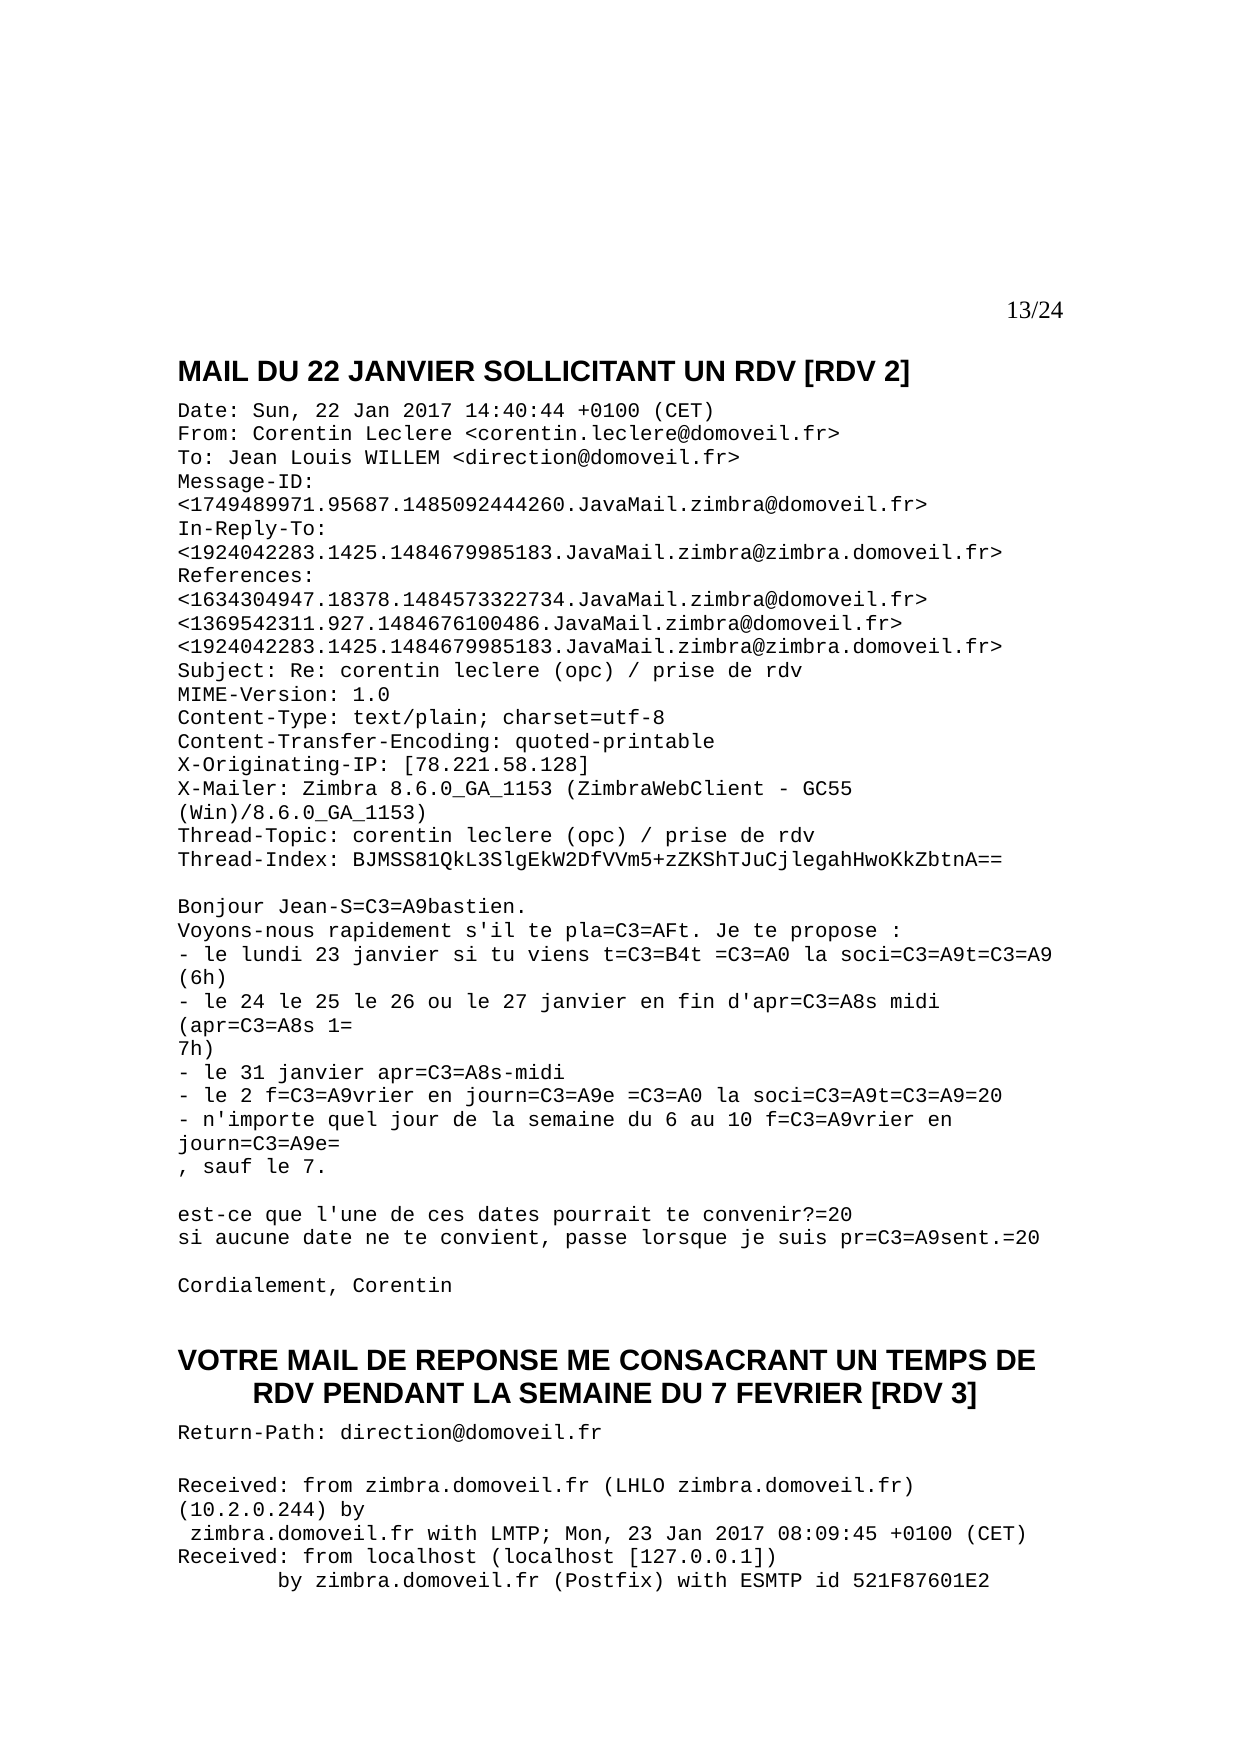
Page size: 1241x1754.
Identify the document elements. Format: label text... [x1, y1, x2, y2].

text Content-Type: text/plain; charset=utf-8 [177, 707, 1063, 731]
text From: Corentin Leclere <corentin.leclere@domoveil.fr> [177, 423, 1063, 447]
text X-Mailer: Zimbra 8.6.0_GA_1153 (ZimbraWebClient - GC55 (Win)/8.6.0_GA_1153) [177, 778, 1063, 825]
text Voyons-nous rapidement s'il te pla=C3=AFt. Je te propose : [177, 920, 1063, 944]
text Received: from localhost (localhost [127.0.0.1]) [177, 1546, 1063, 1570]
text X-Originating-IP: [78.221.58.128] [177, 754, 1063, 778]
text Message-ID: <1749489971.95687.1485092444260.JavaMail.zimbra@domoveil.fr> [177, 471, 1063, 518]
text Return-Path: direction@domoveil.fr [177, 1422, 1063, 1446]
text 7h) [177, 1038, 1063, 1062]
text - le 31 janvier apr=C3=A8s-midi [177, 1062, 1063, 1086]
subtitle MAIL DU 22 JANVIER SOLLICITANT UN RDV [RDV 2] [177, 353, 1063, 387]
text References: <1634304947.18378.1484573322734.JavaMail.zimbra@domoveil.fr> <1369542311.927.1484676100486.JavaMail.zimbra@domoveil.fr> <1924042283.1425.1484679985183.JavaMail.zimbra@zimbra.domoveil.fr> [177, 565, 1063, 660]
text Bonjour Jean-S=C3=A9bastien. [177, 896, 1063, 920]
text Subject: Re: corentin leclere (opc) / prise de rdv [177, 660, 1063, 683]
text si aucune date ne te convient, passe lorsque je suis pr=C3=A9sent.=20 [177, 1227, 1063, 1251]
text - le 2 f=C3=A9vrier en journ=C3=A9e =C3=A0 la soci=C3=A9t=C3=A9=20 [177, 1086, 1063, 1109]
text - le 24 le 25 le 26 ou le 27 janvier en fin d'apr=C3=A8s midi (apr=C3=A8s 1= [177, 991, 1063, 1038]
text by zimbra.domoveil.fr (Postfix) with ESMTP id 521F87601E2 [177, 1570, 1063, 1594]
text zimbra.domoveil.fr with LMTP; Mon, 23 Jan 2017 08:09:45 +0100 (CET) [177, 1523, 1063, 1546]
text Received: from zimbra.domoveil.fr (LHLO zimbra.domoveil.fr) (10.2.0.244) by [177, 1476, 1063, 1523]
text Cordialement, Corentin [177, 1275, 1063, 1298]
subtitle VOTRE MAIL DE REPONSE ME CONSACRANT UN TEMPS DE RDV PENDANT LA SEMAINE DU 7 FEVRIER [RDV 3] [177, 1342, 1063, 1410]
text - n'importe quel jour de la semaine du 6 au 10 f=C3=A9vrier en journ=C3=A9e= [177, 1109, 1063, 1156]
text , sauf le 7. [177, 1156, 1063, 1180]
text Date: Sun, 22 Jan 2017 14:40:44 +0100 (CET) [177, 400, 1063, 423]
text Thread-Topic: corentin leclere (opc) / prise de rdv [177, 825, 1063, 849]
text To: Jean Louis WILLEM <direction@domoveil.fr> [177, 447, 1063, 471]
text In-Reply-To: <1924042283.1425.1484679985183.JavaMail.zimbra@zimbra.domoveil.fr> [177, 518, 1063, 565]
text Thread-Index: BJMSS81QkL3SlgEkW2DfVVm5+zZKShTJuCjlegahHwoKkZbtnA== [177, 849, 1063, 873]
text Content-Transfer-Encoding: quoted-printable [177, 731, 1063, 754]
text MIME-Version: 1.0 [177, 683, 1063, 707]
text - le lundi 23 janvier si tu viens t=C3=B4t =C3=A0 la soci=C3=A9t=C3=A9 (6h) [177, 944, 1063, 991]
text est-ce que l'une de ces dates pourrait te convenir?=20 [177, 1204, 1063, 1227]
